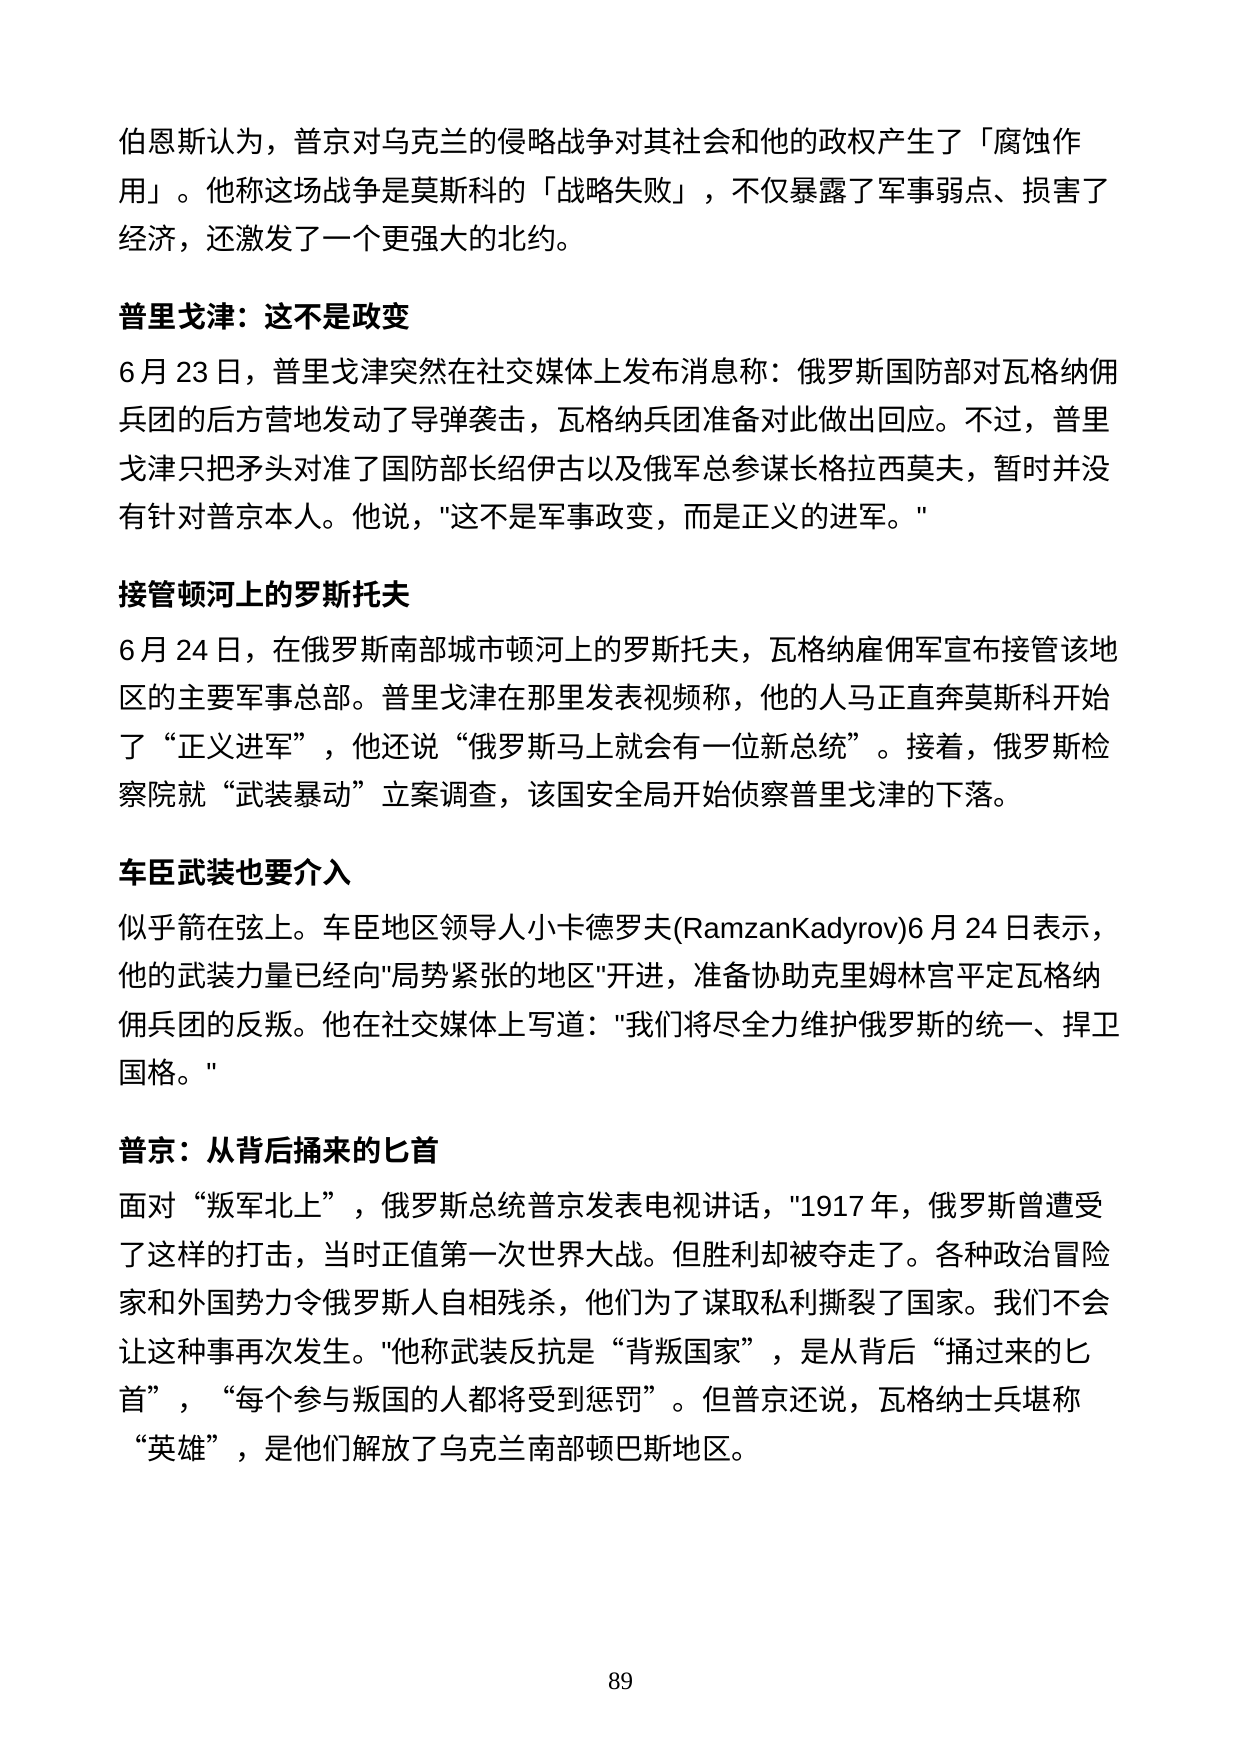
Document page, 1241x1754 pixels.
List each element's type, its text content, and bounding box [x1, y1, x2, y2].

text 伯恩斯认为，普京对乌克兰的侵略战争对其社会和他的政权产生了「腐蚀作用」。他称这场战争是莫斯科的「战略失败」，不仅暴露了军事弱点、损害了经济，还激发了一个更强大的北约。 [118, 118, 1122, 258]
subtitle 普京：从背后捅来的匕首 [118, 1128, 1122, 1170]
subtitle 接管顿河上的罗斯托夫 [118, 571, 1122, 614]
subtitle 车臣武装也要介入 [118, 849, 1122, 892]
subtitle 普里戈津：这不是政变 [118, 293, 1122, 336]
text 面对“叛军北上”，俄罗斯总统普京发表电视讲话，"1917年，俄罗斯曾遭受了这样的打击，当时正值第一次世界大战。但胜利却被夺走了。各种政治冒险家和外国势力令俄罗斯人自相残杀，他们为了谋取私利撕裂了国家。我们不会让这种事再次发生。"他称武装反抗是“背叛国家”，是从背后“捅过来的匕首”，“每个参与叛国的人都将受到惩罚”。但普京还说，瓦格纳士兵堪称“英雄”，是他们解放了乌克兰南部顿巴斯地区。 [118, 1182, 1122, 1467]
text 6月24日，在俄罗斯南部城市顿河上的罗斯托夫，瓦格纳雇佣军宣布接管该地区的主要军事总部。普里戈津在那里发表视频称，他的人马正直奔莫斯科开始了“正义进军”，他还说“俄罗斯马上就会有一位新总统”。接着，俄罗斯检察院就“武装暴动”立案调查，该国安全局开始侦察普里戈津的下落。 [118, 626, 1122, 814]
text 似乎箭在弦上。车臣地区领导人小卡德罗夫(RamzanKadyrov)6月24日表示，他的武装力量已经向"局势紧张的地区"开进，准备协助克里姆林宫平定瓦格纳佣兵团的反叛。他在社交媒体上写道："我们将尽全力维护俄罗斯的统一、捍卫国格。" [118, 904, 1122, 1092]
text 6月23日，普里戈津突然在社交媒体上发布消息称：俄罗斯国防部对瓦格纳佣兵团的后方营地发动了导弹袭击，瓦格纳兵团准备对此做出回应。不过，普里戈津只把矛头对准了国防部长绍伊古以及俄军总参谋长格拉西莫夫，暂时并没有针对普京本人。他说，"这不是军事政变，而是正义的进军。" [118, 348, 1122, 536]
